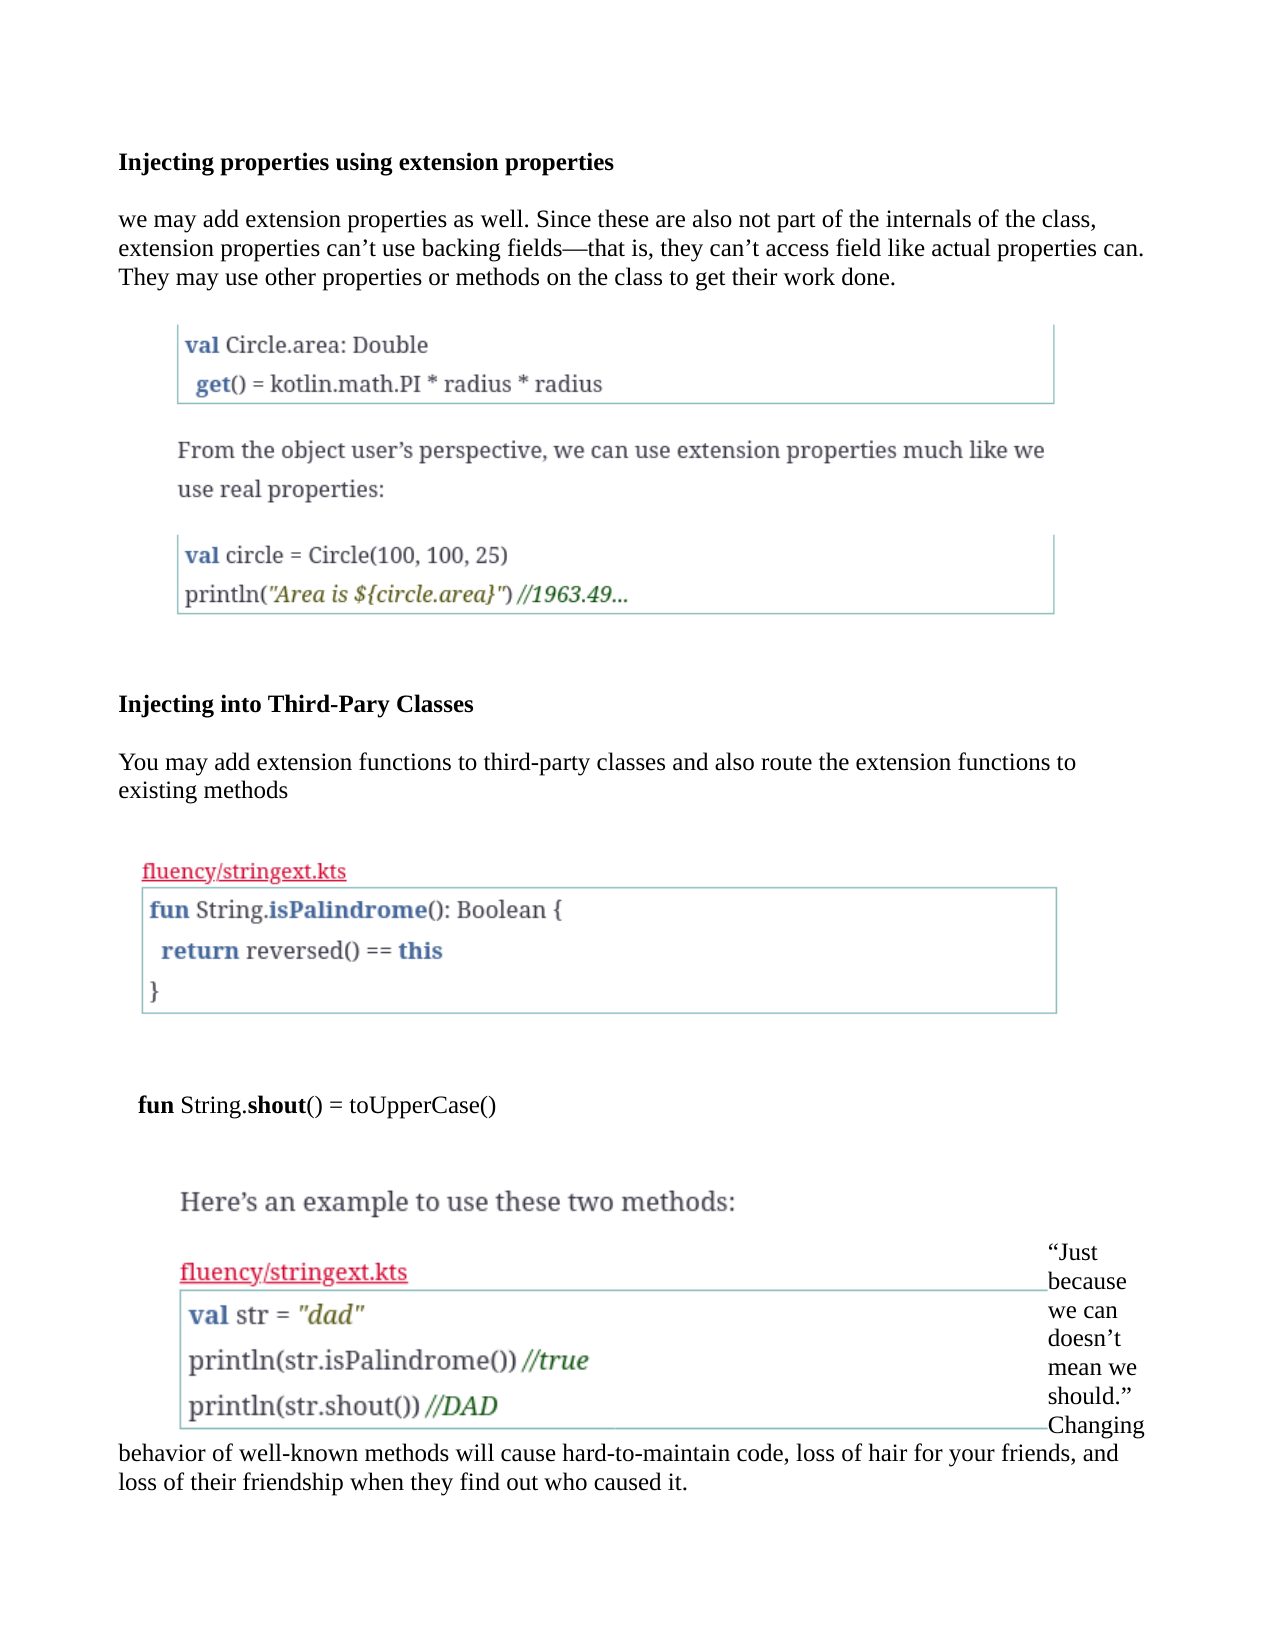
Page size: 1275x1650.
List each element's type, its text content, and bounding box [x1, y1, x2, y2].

table_header [118, 1088, 135, 1122]
picture [118, 314, 1157, 632]
picture [118, 828, 1157, 1031]
text Injecting into Third-Pary Classes [118, 689, 1157, 718]
text You may add extension functions to third-party classes and also route the extension functions to existing methods [118, 747, 1157, 804]
table_header ​fun​ String.​shout​() = toUpperCase() [135, 1088, 508, 1122]
text we may add extension properties as well. Since these are also not part of the internals of the class, extension properties can’t use backing fields—that is, they can’t access field like actual properties can. They may use other properties or methods on the class to get their work done. [118, 204, 1157, 291]
text “Just because we can doesn’t mean we should.” Changing behavior of well-known methods will cause hard-to-maintain code, loss of hair for your friends, and loss of their friendship when they find out who caused it. [118, 1237, 1157, 1496]
picture [136, 1183, 1048, 1439]
text Injecting properties using extension properties [118, 147, 1157, 176]
